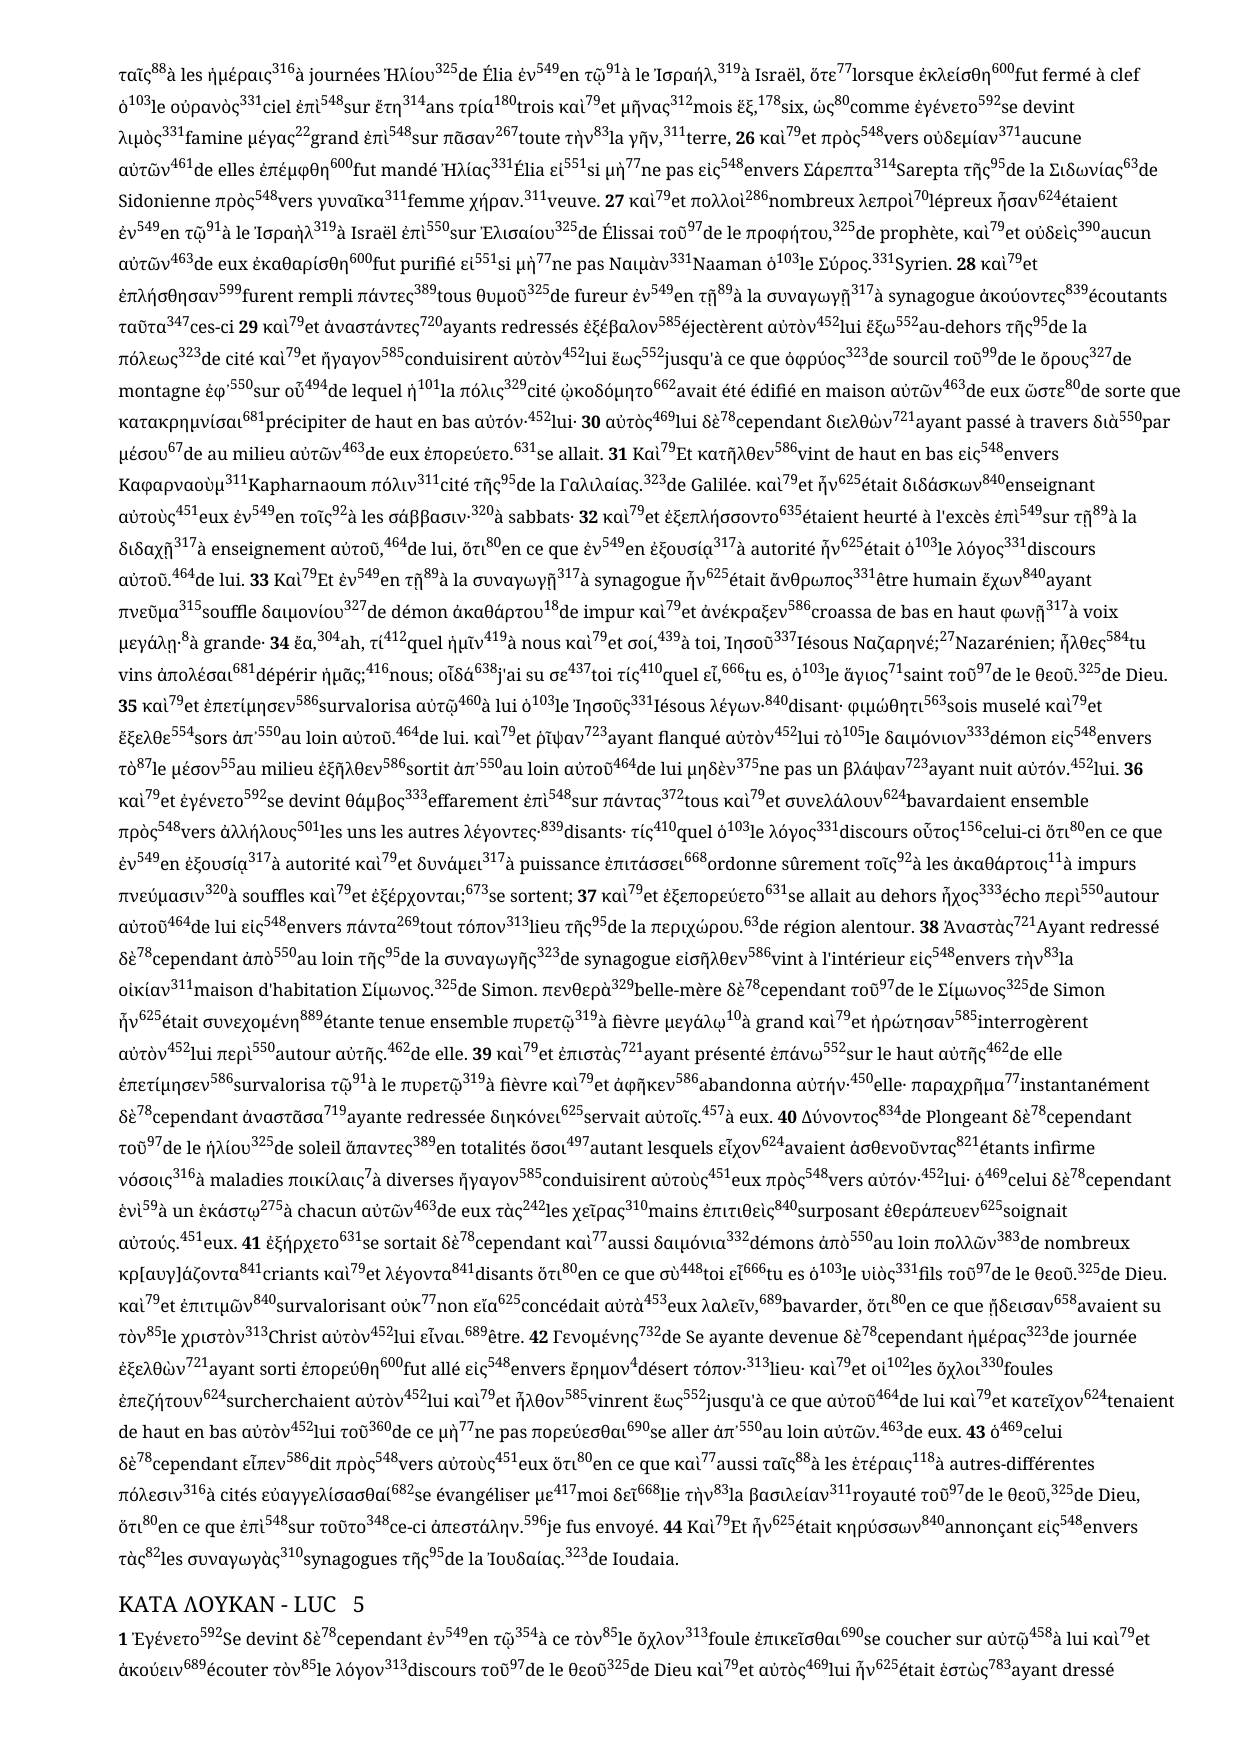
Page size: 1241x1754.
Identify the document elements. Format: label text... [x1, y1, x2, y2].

text ΚΑΤΑ ΛΟΥΚΑΝ - LUC 5 [118, 1589, 1181, 1618]
text 1 Ἰησοῦς331Iésous δὲ78cependant πλήρης71de plénitude πνεύματος327de souffle ἁγίου18de saint ὑπέστρεψεν586retourna en arrière ἀπὸ550au loin τοῦ97de le Ἰορδάνου325de Iordane καὶ79et ἤγετο636était conduit ἐν549en τῷ93à le πνεύματι321à souffle ἐν549en τῇ89à la ἐρήμῳ57à déserte 2 ἡμέρας310journées τεσσεράκοντα176quarante πειραζόμενος891étant mis en tentation ὑπὸ550sous τοῦ97de le διαβόλου.65de diable. Καὶ79Et οὐκ77non ἔφαγεν586mangea οὐδὲν375aucun ἐν549en ταῖς88à les ἡμέραις316à journées ἐκείναις141à celles-là καὶ79et συντελεσθεισῶν751de ayantes étées achevées ensemble αὐτῶν461de elles ἐπείνασεν.586eut faim. 3 εἶπεν586dit δὲ78cependant αὐτῷ458à lui ὁ103le διάβολος·71diable· εἰ80si υἱὸς331fils εἶ666tu es τοῦ97de le θεοῦ,325de Dieu, εἰπὲ554dis τῷ91à le λίθῳ319à pierre τούτῳ144à celui-ci ἵνα80afin que γένηται905que se devienne ἄρτος.331pain. 4 καὶ79et ἀπεκρίθη600fut répondu πρὸς548vers αὐτὸν452lui ὁ103le Ἰησοῦς·331Iésous· γέγραπται654a été graphé ὅτι80en ce que οὐκ77non ἐπ᾽549sur ἄρτῳ319à pain μόνῳ121à seul ζήσεται612se vivra ὁ103le ἄνθρωπος.331être humain. 5 Καὶ79Et ἀναγαγὼν721ayant conduit de bas en haut αὐτὸν452lui ἔδειξεν586montra αὐτῷ458à lui πάσας266toutes τὰς82les βασιλείας310royautés τῆς95de la οἰκουμένης323de écoumène ἐν549en στιγμῇ317à point d'instant χρόνου325de temps 6 καὶ79et εἶπεν586dit αὐτῷ458à lui ὁ103le διάβολος·71diable· σοὶ439à toi δώσω602je donnerai τὴν83la ἐξουσίαν311autorité ταύτην136celle-ci ἅπασαν267en totalité καὶ79et τὴν83la δόξαν311gloire αὐτῶν,461de elles, ὅτι80en ce que ἐμοὶ420à moi παραδέδοται654a été transmis καὶ79et ᾧ486à lequel ἐὰν340si le cas échéant θέλω917que je veuille δίδωμι664je donne αὐτήν·450elle· 7 σὺ448toi οὖν79donc ἐὰν80si le cas échéant προσκυνήσῃς897que tu prosternes vers ἐνώπιον552en devant ἐμοῦ,424de moi, ἔσται612se sera σοῦ442de toi πᾶσα.388toute. 8 καὶ79et ἀποκριθεὶς760ayant été répondu ὁ103le Ἰησοῦς331Iésous εἶπεν586dit αὐτῷ·458à lui· γέγραπται·654a été graphé· κύριον313Maître τὸν85le θεόν313Dieu σου442de toi προσκυνήσεις604tu prosterneras vers καὶ79et αὐτῷ458à lui μόνῳ121à seul λατρεύσεις.604tu adoreras. 9 Ἤγαγεν586Conduisit δὲ78cependant αὐτὸν452lui εἰς548envers Ἰερουσαλὴμ311Ierousalem καὶ79et ἔστησεν586dressa ἐπὶ548sur τὸ87le πτερύγιον315pinacle τοῦ99de le ἱεροῦ327de sanctuaire καὶ79et εἶπεν586dit αὐτῷ·458à lui· εἰ80si υἱὸς331fils εἶ666tu es τοῦ97de le θεοῦ,325de Dieu, βάλε554jette σεαυτὸν516toi-même ἐντεῦθεν77d'ici κάτω·77vers le bas· 10 γέγραπται654a été graphé γὰρ79car ὅτι80en ce que τοῖς90à les ἀγγέλοις318à anges αὐτοῦ464de lui ἐντελεῖται612se commandera περὶ550autour σοῦ442de toi τοῦ360de ce διαφυλάξαι681gardienner soigneusement σε437toi 11 καὶ79et ὅτι80en ce que ἐπὶ550sur χειρῶν322de mains ἀροῦσίν605lèveront σε,437toi, μήποτε80de peur que προσκόψῃς897que tu achoppes πρὸς548vers λίθον313pierre τὸν85le πόδα313pied σου.442de toi. 12 καὶ79et ἀποκριθεὶς760ayant été répondu εἶπεν586dit αὐτῷ458à lui ὁ103le Ἰησοῦς331Iésous ὅτι80en ce que εἴρηται·654a été dit· οὐκ77non ἐκπειράσεις604tu mettras en tentation à l'excès κύριον313Maître τὸν85le θεόν313Dieu σου.442de toi. 13 Καὶ79Et συντελέσας721ayant achevé ensemble πάντα269tout πειρασμὸν313tentation ὁ103le διάβολος71diable ἀπέστη586dressa au loin ἀπ᾽550au loin αὐτοῦ464de lui ἄχρι552jusqu'à l'extrémité καιροῦ.325de moment. 14 Καὶ79Et ὑπέστρεψεν586retourna en arrière ὁ103le Ἰησοῦς331Iésous ἐν549en τῇ89à la δυνάμει317à puissance τοῦ99de le πνεύματος327de souffle εἰς548envers τὴν83la Γαλιλαίαν.311Galilée. καὶ79et φήμη329rumeur ἐξῆλθεν586sortit καθ᾽550contre ὅλης279de toute entière τῆς95de la περιχώρου63de région alentour περὶ550autour αὐτοῦ.464de lui. 15 καὶ79et αὐτὸς469lui ἐδίδασκεν625enseignait ἐν549en ταῖς88à les συναγωγαῖς316à synagogues αὐτῶν463de eux δοξαζόμενος891étant glorifié ὑπὸ550sous πάντων.383de tous. 16 Καὶ79Et ἦλθεν586vint εἰς548envers Ναζαρά,311Nazara, οὗ77où ἦν625était τεθραμμένος,813ayant été nourri, καὶ79et εἰσῆλθεν586vint à l'intérieur κατὰ548selon τὸ348ce εἰωθὸς772ayant habitué αὐτῷ458à lui ἐν549en τῇ89à la ἡμέρᾳ317à journée τῶν98de les σαββάτων326de sabbats εἰς548envers τὴν83la συναγωγὴν311synagogue καὶ79et ἀνέστη586redressa ἀναγνῶναι.681prendre connaissance. 17 καὶ79et ἐπεδόθη600fut donné de surcroît αὐτῷ458à lui βιβλίον333papier de bible τοῦ97de le προφήτου325de prophète Ἠσαΐου325de Ésaïa καὶ79et ἀναπτύξας721ayant déplié τὸ87le βιβλίον315papier de bible εὗρεν586trouva τὸν85le τόπον313lieu οὗ77où ἦν625était γεγραμμένον·815ayant été graphé· 18 πνεῦμα333souffle κυρίου325de Maître ἐπ᾽548sur ἐμὲ417moi οὗ494de lequel εἵνεκεν552à cause ἔχρισέν586oignit με417moi εὐαγγελίσασθαι682se évangéliser πτωχοῖς,58à pauvres, ἀπέσταλκέν642a envoyé με,417moi, κηρύξαι681annoncer αἰχμαλώτοις318à captifs ἄφεσιν311abandon καὶ79et τυφλοῖς58à aveugles ἀνάβλεψιν,311vision de bas en haut, ἀποστεῖλαι681envoyer τεθραυσμένους795ayants étés brisés ἐν549en ἀφέσει,317à abandon, 19 κηρύξαι681annoncer ἐνιαυτὸν313année κυρίου325de Maître δεκτόν.53acceptable. 20 καὶ79et πτύξας721ayant plié τὸ87le βιβλίον315papier de bible ἀποδοὺς721ayant redonné τῷ91à le ὑπηρέτῃ319à ministre ἐκάθισεν·586assit· καὶ79et πάντων383de tous οἱ102les ὀφθαλμοὶ330yeux ἐν549en τῇ89à la συναγωγῇ317à synagogue ἦσαν624étaient ἀτενίζοντες839regardants fixement αὐτῷ.458à lui. 21 ἤρξατο592se origina δὲ78cependant λέγειν689dire πρὸς548vers αὐτοὺς451eux ὅτι80en ce que σήμερον77aujourd'hui πεπλήρωται654a été fait plénitude ἡ101la γραφὴ329graphe αὕτη154celle-ci ἐν549en τοῖς92à les ὠσὶν320à oreilles ὑμῶν.441de vous. 22 Καὶ79Et πάντες389tous ἐμαρτύρουν624témoignaient αὐτῷ458à lui καὶ79et ἐθαύμαζον624étonnaient ἐπὶ549sur τοῖς90à les λόγοις318à discours τῆς95de la χάριτος323de grâce τοῖς351à ceux ἐκπορευομένοις854à se allants au dehors ἐκ550hors τοῦ99de le στόματος327de bouche αὐτοῦ464de lui καὶ79et ἔλεγον·624disaient· οὐχὶ340non pas υἱός331fils ἐστιν668est Ἰωσὴφ325de Ioseph οὗτος;364celui-ci; 23 καὶ79et εἶπεν586dit πρὸς548vers αὐτούς·451eux· πάντως77en tout cas ἐρεῖτέ603vous direz μοι420à moi τὴν83la παραβολὴν311parabole ταύτην·136celle-ci· ἰατρέ,337médecin, θεράπευσον554soigne σεαυτόν·516toi-même· ὅσα481autant lesquels ἠκούσαμεν581nous écoutâmes γενόμενα727se ayants devenus εἰς548envers τὴν83la Καφαρναοὺμ311Kapharnaoum ποίησον554fais καὶ77aussi ὧδε77ici ἐν549en τῇ89à la πατρίδι317à patrie σου.442de toi. 24 εἶπεν586dit δέ·78cependant· ἀμὴν304amen λέγω664je dis ὑμῖν438à vous ὅτι80en ce que οὐδεὶς287aucun προφήτης331prophète δεκτός47acceptable ἐστιν668est ἐν549en τῇ89à la πατρίδι317à patrie αὐτοῦ.464de lui. 25 ἐπ᾽550sur ἀληθείας323de vérité δὲ78cependant λέγω664je dis ὑμῖν,438à vous, πολλαὶ284nombreuses χῆραι328veuves ἦσαν624étaient ἐν549en ταῖς88à les ἡμέραις316à journées Ἠλίου325de Élia ἐν549en τῷ91à le Ἰσραήλ,319à Israël, ὅτε77lorsque ἐκλείσθη600fut fermé à clef ὁ103le οὐρανὸς331ciel ἐπὶ548sur ἔτη314ans τρία180trois καὶ79et μῆνας312mois ἕξ,178six, ὡς80comme ἐγένετο592se devint λιμὸς331famine μέγας22grand ἐπὶ548sur πᾶσαν267toute τὴν83la γῆν,311terre, 26 καὶ79et πρὸς548vers οὐδεμίαν371aucune αὐτῶν461de elles ἐπέμφθη600fut mandé Ἠλίας331Élia εἰ551si μὴ77ne pas εἰς548envers Σάρεπτα314Sarepta τῆς95de la Σιδωνίας63de Sidonienne πρὸς548vers γυναῖκα311femme χήραν.311veuve. 27 καὶ79et πολλοὶ286nombreux λεπροὶ70lépreux ἦσαν624étaient ἐν549en τῷ91à le Ἰσραὴλ319à Israël ἐπὶ550sur Ἐλισαίου325de Élissai τοῦ97de le προφήτου,325de prophète, καὶ79et οὐδεὶς390aucun αὐτῶν463de eux ἐκαθαρίσθη600fut purifié εἰ551si μὴ77ne pas Ναιμὰν331Naaman ὁ103le Σύρος.331Syrien. 28 καὶ79et ἐπλήσθησαν599furent rempli πάντες389tous θυμοῦ325de fureur ἐν549en τῇ89à la συναγωγῇ317à synagogue ἀκούοντες839écoutants ταῦτα347ces-ci 29 καὶ79et ἀναστάντες720ayants redressés ἐξέβαλον585éjectèrent αὐτὸν452lui ἔξω552au-dehors τῆς95de la πόλεως323de cité καὶ79et ἤγαγον585conduisirent αὐτὸν452lui ἕως552jusqu'à ce que ὀφρύος323de sourcil τοῦ99de le ὄρους327de montagne ἐφ᾽550sur οὗ494de lequel ἡ101la πόλις329cité ᾠκοδόμητο662avait été édifié en maison αὐτῶν463de eux ὥστε80de sorte que κατακρημνίσαι681précipiter de haut en bas αὐτόν·452lui· 30 αὐτὸς469lui δὲ78cependant διελθὼν721ayant passé à travers διὰ550par μέσου67de au milieu αὐτῶν463de eux ἐπορεύετο.631se allait. 31 Καὶ79Et κατῆλθεν586vint de haut en bas εἰς548envers Καφαρναοὺμ311Kapharnaoum πόλιν311cité τῆς95de la Γαλιλαίας.323de Galilée. καὶ79et ἦν625était διδάσκων840enseignant αὐτοὺς451eux ἐν549en τοῖς92à les σάββασιν·320à sabbats· 32 καὶ79et ἐξεπλήσσοντο635étaient heurté à l'excès ἐπὶ549sur τῇ89à la διδαχῇ317à enseignement αὐτοῦ,464de lui, ὅτι80en ce que ἐν549en ἐξουσίᾳ317à autorité ἦν625était ὁ103le λόγος331discours αὐτοῦ.464de lui. 33 Καὶ79Et ἐν549en τῇ89à la συναγωγῇ317à synagogue ἦν625était ἄνθρωπος331être humain ἔχων840ayant πνεῦμα315souffle δαιμονίου327de démon ἀκαθάρτου18de impur καὶ79et ἀνέκραξεν586croassa de bas en haut φωνῇ317à voix μεγάλῃ·8à grande· 34 ἔα,304ah, τί412quel ἡμῖν419à nous καὶ79et σοί,439à toi, Ἰησοῦ337Iésous Ναζαρηνέ;27Nazarénien; ἦλθες584tu vins ἀπολέσαι681dépérir ἡμᾶς;416nous; οἶδά638j'ai su σε437toi τίς410quel εἶ,666tu es, ὁ103le ἅγιος71saint τοῦ97de le θεοῦ.325de Dieu. 35 καὶ79et ἐπετίμησεν586survalorisa αὐτῷ460à lui ὁ103le Ἰησοῦς331Iésous λέγων·840disant· φιμώθητι563sois muselé καὶ79et ἔξελθε554sors ἀπ᾽550au loin αὐτοῦ.464de lui. καὶ79et ῥῖψαν723ayant flanqué αὐτὸν452lui τὸ105le δαιμόνιον333démon εἰς548envers τὸ87le μέσον55au milieu ἐξῆλθεν586sortit ἀπ᾽550au loin αὐτοῦ464de lui μηδὲν375ne pas un βλάψαν723ayant nuit αὐτόν.452lui. 36 καὶ79et ἐγένετο592se devint θάμβος333effarement ἐπὶ548sur πάντας372tous καὶ79et συνελάλουν624bavardaient ensemble πρὸς548vers ἀλλήλους501les uns les autres λέγοντες·839disants· τίς410quel ὁ103le λόγος331discours οὗτος156celui-ci ὅτι80en ce que ἐν549en ἐξουσίᾳ317à autorité καὶ79et δυνάμει317à puissance ἐπιτάσσει668ordonne sûrement τοῖς92à les ἀκαθάρτοις11à impurs πνεύμασιν320à souffles καὶ79et ἐξέρχονται;673se sortent; 37 καὶ79et ἐξεπορεύετο631se allait au dehors ἦχος333écho περὶ550autour αὐτοῦ464de lui εἰς548envers πάντα269tout τόπον313lieu τῆς95de la περιχώρου.63de région alentour. 38 Ἀναστὰς721Ayant redressé δὲ78cependant ἀπὸ550au loin τῆς95de la συναγωγῆς323de synagogue εἰσῆλθεν586vint à l'intérieur εἰς548envers τὴν83la οἰκίαν311maison d'habitation Σίμωνος.325de Simon. πενθερὰ329belle-mère δὲ78cependant τοῦ97de le Σίμωνος325de Simon ἦν625était συνεχομένη889étante tenue ensemble πυρετῷ319à fièvre μεγάλῳ10à grand καὶ79et ἠρώτησαν585interrogèrent αὐτὸν452lui περὶ550autour αὐτῆς.462de elle. 39 καὶ79et ἐπιστὰς721ayant présenté ἐπάνω552sur le haut αὐτῆς462de elle ἐπετίμησεν586survalorisa τῷ91à le πυρετῷ319à fièvre καὶ79et ἀφῆκεν586abandonna αὐτήν·450elle· παραχρῆμα77instantanément δὲ78cependant ἀναστᾶσα719ayante redressée διηκόνει625servait αὐτοῖς.457à eux. 40 Δύνοντος834de Plongeant δὲ78cependant τοῦ97de le ἡλίου325de soleil ἅπαντες389en totalités ὅσοι497autant lesquels εἶχον624avaient ἀσθενοῦντας821étants infirme νόσοις316à maladies ποικίλαις7à diverses ἤγαγον585conduisirent αὐτοὺς451eux πρὸς548vers αὐτόν·452lui· ὁ469celui δὲ78cependant ἑνὶ59à un ἑκάστῳ275à chacun αὐτῶν463de eux τὰς242les χεῖρας310mains ἐπιτιθεὶς840surposant ἐθεράπευεν625soignait αὐτούς.451eux. 41 ἐξήρχετο631se sortait δὲ78cependant καὶ77aussi δαιμόνια332démons ἀπὸ550au loin πολλῶν383de nombreux κρ[αυγ]άζοντα841criants καὶ79et λέγοντα841disants ὅτι80en ce que σὺ448toi εἶ666tu es ὁ103le υἱὸς331fils τοῦ97de le θεοῦ.325de Dieu. καὶ79et ἐπιτιμῶν840survalorisant οὐκ77non εἴα625concédait αὐτὰ453eux λαλεῖν,689bavarder, ὅτι80en ce que ᾔδεισαν658avaient su τὸν85le χριστὸν313Christ αὐτὸν452lui εἶναι.689être. 42 Γενομένης732de Se ayante devenue δὲ78cependant ἡμέρας323de journée ἐξελθὼν721ayant sorti ἐπορεύθη600fut allé εἰς548envers ἔρημον4désert τόπον·313lieu· καὶ79et οἱ102les ὄχλοι330foules ἐπεζήτουν624surcherchaient αὐτὸν452lui καὶ79et ἦλθον585vinrent ἕως552jusqu'à ce que αὐτοῦ464de lui καὶ79et κατεῖχον624tenaient de haut en bas αὐτὸν452lui τοῦ360de ce μὴ77ne pas πορεύεσθαι690se aller ἀπ᾽550au loin αὐτῶν.463de eux. 43 ὁ469celui δὲ78cependant εἶπεν586dit πρὸς548vers αὐτοὺς451eux ὅτι80en ce que καὶ77aussi ταῖς88à les ἑτέραις118à autres-différentes πόλεσιν316à cités εὐαγγελίσασθαί682se évangéliser με417moi δεῖ668lie τὴν83la βασιλείαν311royauté τοῦ97de le θεοῦ,325de Dieu, ὅτι80en ce que ἐπὶ548sur τοῦτο348ce-ci ἀπεστάλην.596je fus envoyé. 44 Καὶ79Et ἦν625était κηρύσσων840annonçant εἰς548envers τὰς82les συναγωγὰς310synagogues τῆς95de la Ἰουδαίας.323de Ioudaia. [118, 59, 1181, 1570]
